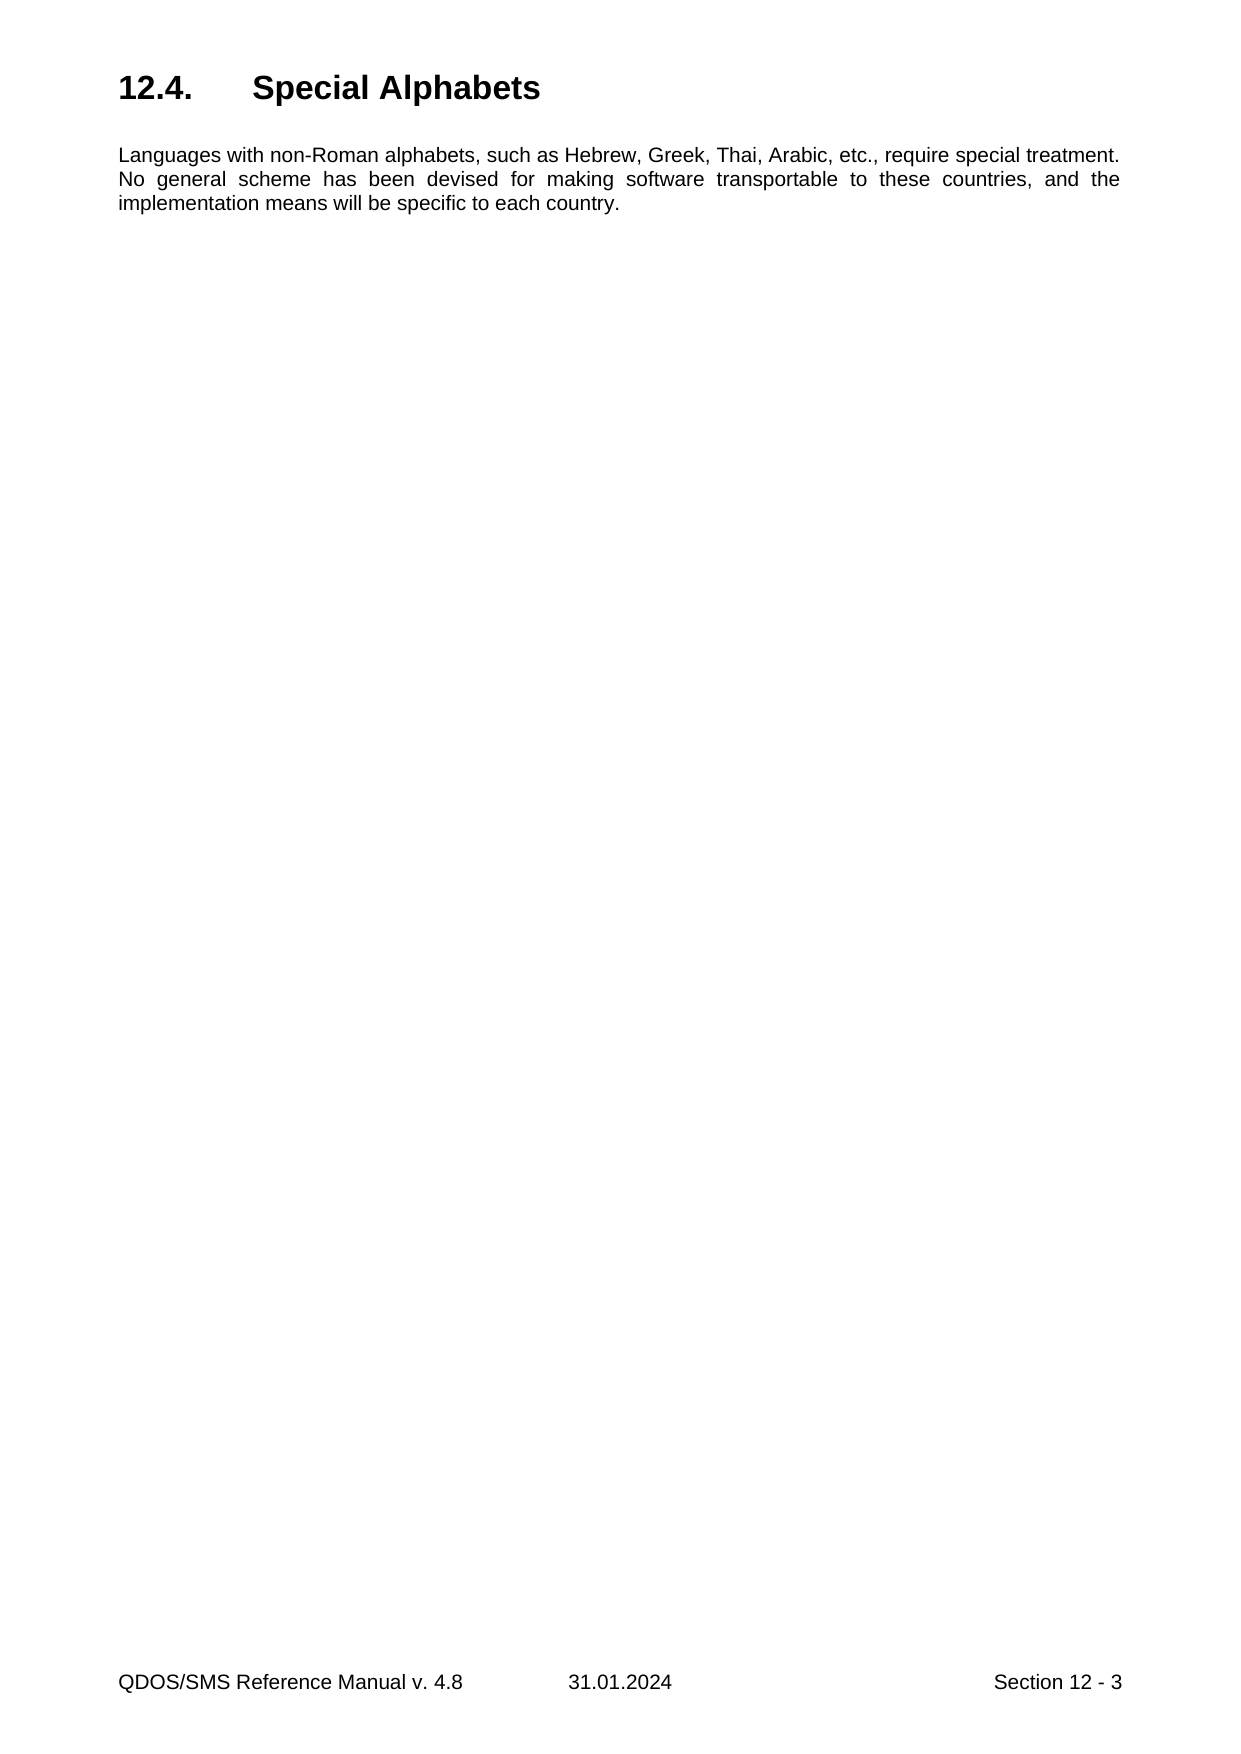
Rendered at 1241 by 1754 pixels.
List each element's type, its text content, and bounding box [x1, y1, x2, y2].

subtitle Special Alphabets [118, 68, 1122, 107]
text Languages with non-Roman alphabets, such as Hebrew, Greek, Thai, Arabic, etc., require special treatment. No general scheme has been devised for making software transportable to these countries, and the implementation means will be specific to each country. [118, 143, 1122, 215]
